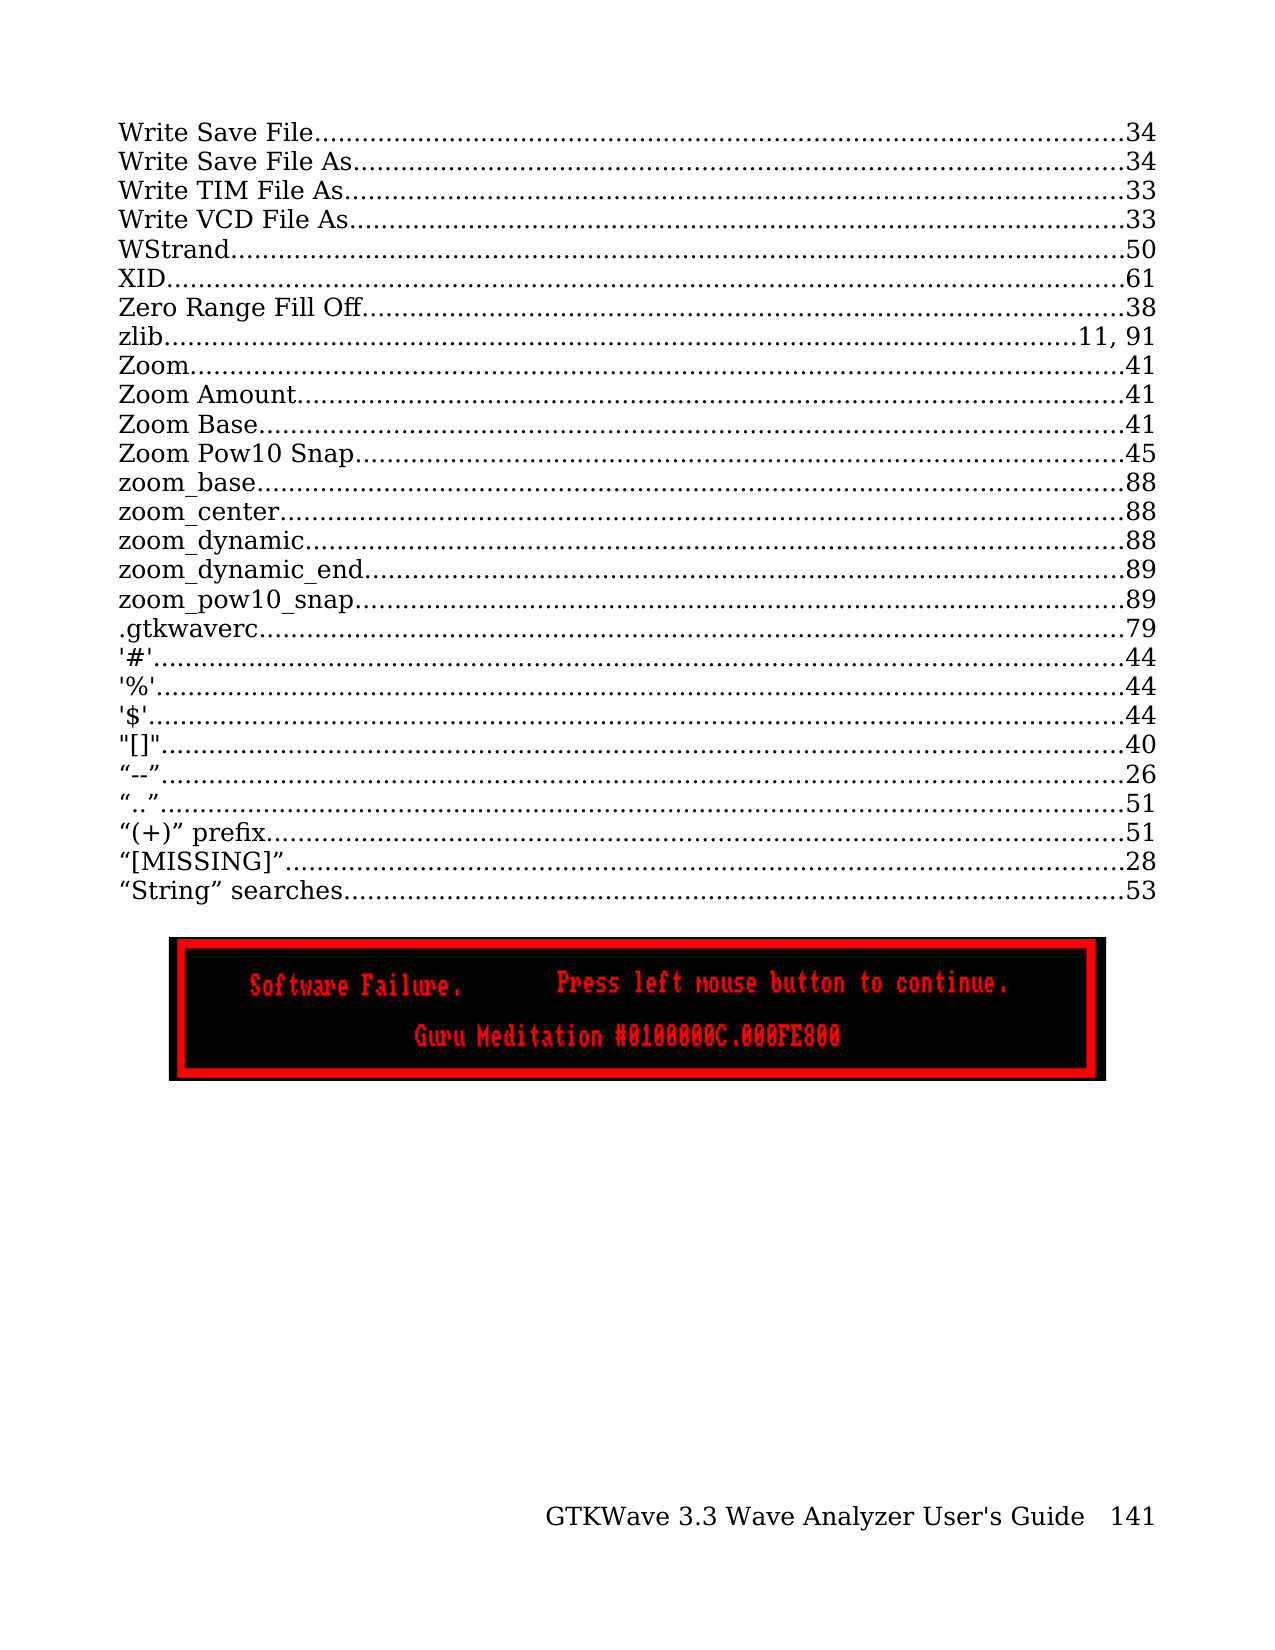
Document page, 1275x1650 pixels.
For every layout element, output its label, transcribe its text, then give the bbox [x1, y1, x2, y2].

text "[]" 40 [118, 731, 1157, 760]
text Zoom 41 [118, 351, 1157, 381]
text Write Save File As 34 [118, 147, 1157, 176]
text zoom_base 88 [118, 468, 1157, 497]
text XID 61 [118, 264, 1157, 293]
text zoom_center 88 [118, 497, 1157, 526]
text '$' 44 [118, 701, 1157, 731]
text .gtkwaverc 79 [118, 614, 1157, 643]
text Write TIM File As 33 [118, 176, 1157, 206]
text '#' 44 [118, 643, 1157, 672]
text zoom_dynamic_end 89 [118, 556, 1157, 585]
text zoom_pow10_snap 89 [118, 585, 1157, 614]
picture [168, 937, 1107, 1081]
text “..” 51 [118, 789, 1157, 818]
text Zoom Base 41 [118, 410, 1157, 439]
text “--” 26 [118, 760, 1157, 789]
text Zero Range Fill Off 38 [118, 293, 1157, 322]
text Zoom Amount 41 [118, 381, 1157, 410]
text zlib 11, 91 [118, 322, 1157, 351]
text Write VCD File As 33 [118, 206, 1157, 235]
text “[MISSING]” 28 [118, 847, 1157, 876]
text “(+)” prefix 51 [118, 818, 1157, 847]
text '%' 44 [118, 672, 1157, 701]
text WStrand 50 [118, 235, 1157, 264]
text Zoom Pow10 Snap 45 [118, 439, 1157, 468]
text “String” searches 53 [118, 876, 1157, 906]
text Write Save File 34 [118, 118, 1157, 147]
text zoom_dynamic 88 [118, 526, 1157, 556]
